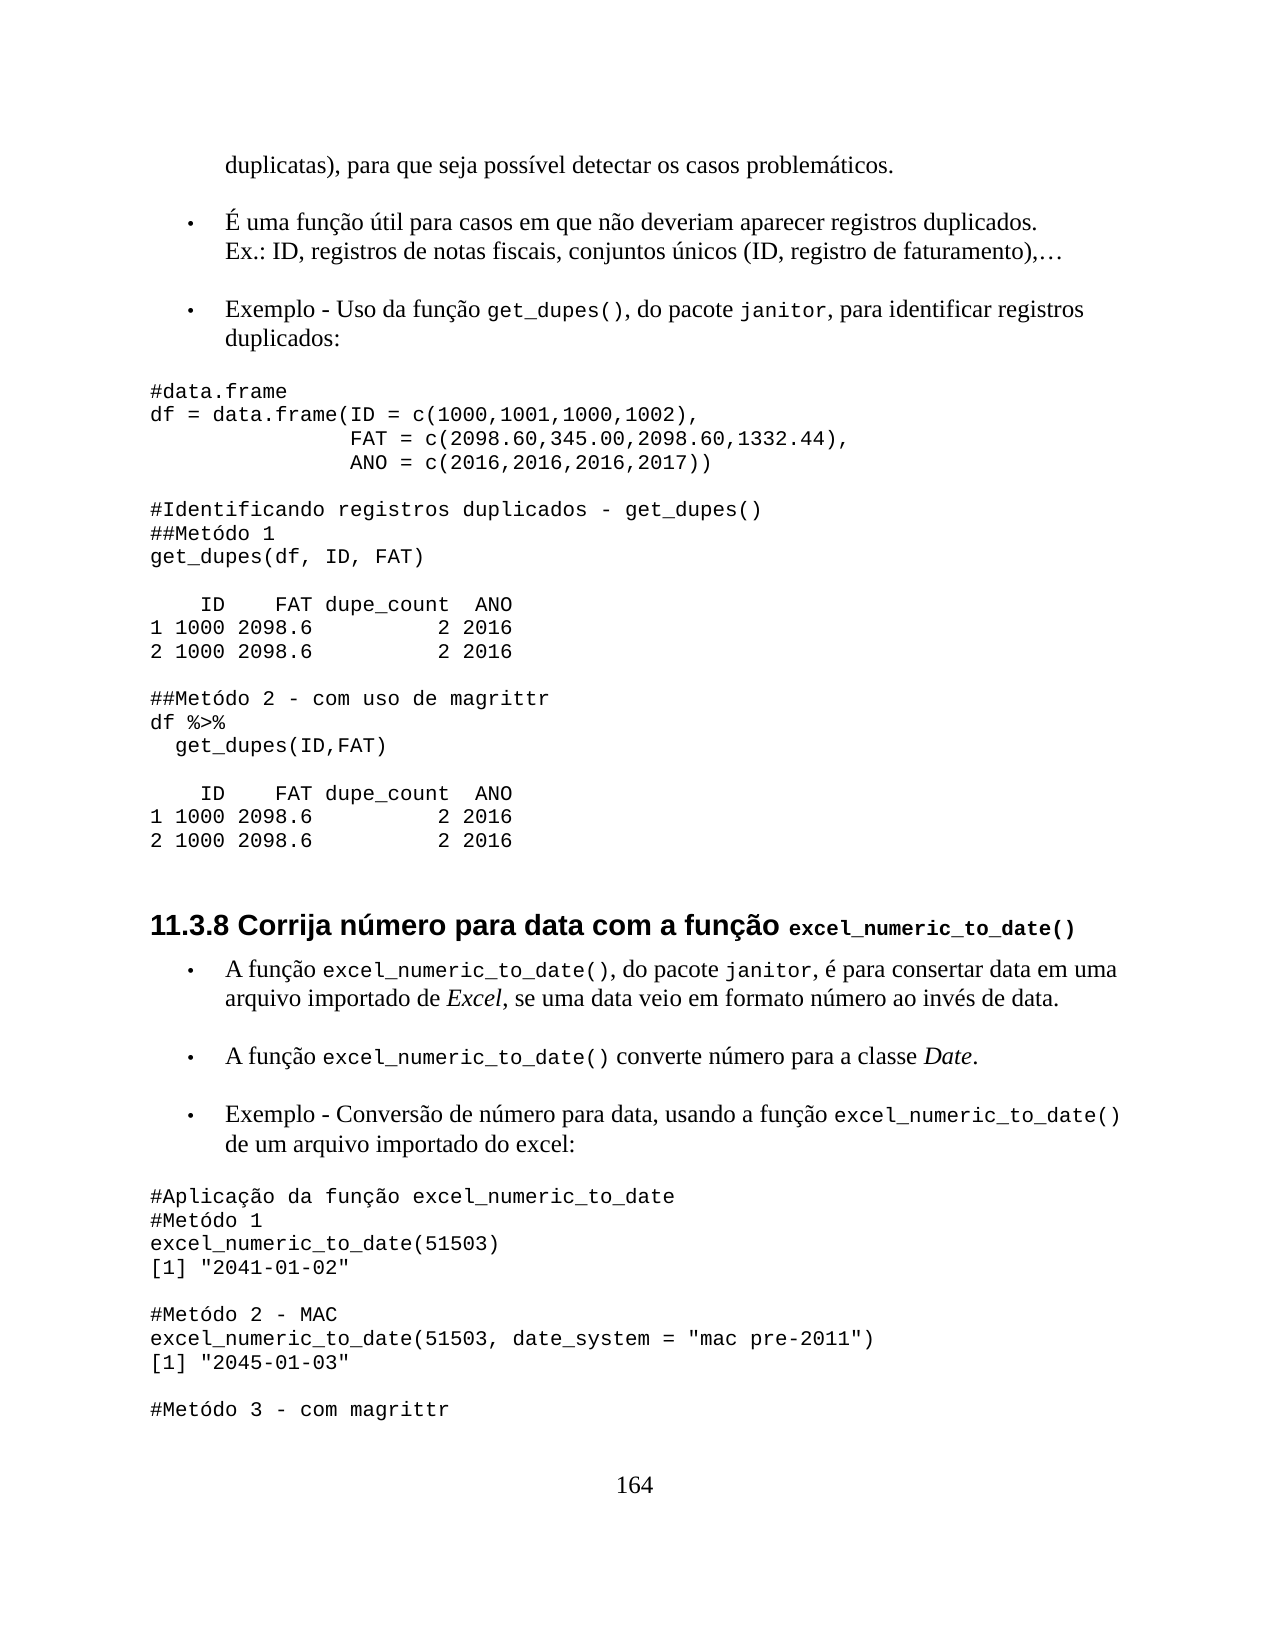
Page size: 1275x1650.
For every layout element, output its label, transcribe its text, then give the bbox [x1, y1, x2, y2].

text ANO = c(2016,2016,2016,2017)) [150, 452, 1125, 475]
text excel_numeric_to_date(51503, date_system = "mac pre-2011") [150, 1328, 1125, 1352]
text 2 1000 2098.6 2 2016 [150, 641, 1125, 664]
text get_dupes(df, ID, FAT) [150, 546, 1125, 570]
text #Metódo 3 - com magrittr [150, 1399, 1125, 1423]
list Exemplo - Uso da função get_dupes(), do pacote janitor, para identificar registros duplicados: [187, 294, 1125, 381]
text get_dupes(ID,FAT) [150, 736, 1125, 759]
list duplicatas), para que seja possível detectar os casos problemáticos. [187, 150, 1125, 207]
list A função excel_numeric_to_date() converte número para a classe Date. [187, 1041, 1125, 1099]
subtitle 11.3.8 Corrija número para data com a função excel_numeric_to_date() [150, 907, 1125, 941]
text [1] "2045-01-03" [150, 1352, 1125, 1375]
text FAT = c(2098.60,345.00,2098.60,1332.44), [150, 428, 1125, 452]
list A função excel_numeric_to_date(), do pacote janitor, é para consertar data em uma arquivo importado de Excel, se uma data veio em formato número ao invés de data. [187, 954, 1125, 1041]
text ID FAT dupe_count ANO [150, 594, 1125, 617]
text df = data.frame(ID = c(1000,1001,1000,1002), [150, 404, 1125, 428]
text [1] "2041-01-02" [150, 1257, 1125, 1281]
text #Identificando registros duplicados - get_dupes() [150, 499, 1125, 523]
list Exemplo - Conversão de número para data, usando a função excel_numeric_to_date() de um arquivo importado do excel: [187, 1099, 1125, 1186]
text ID FAT dupe_count ANO [150, 783, 1125, 806]
text #Metódo 2 - MAC [150, 1304, 1125, 1328]
text excel_numeric_to_date(51503) [150, 1233, 1125, 1257]
list É uma função útil para casos em que não deveriam aparecer registros duplicados. Ex.: ID, registros de notas fiscais, conjuntos únicos (ID, registro de faturamento),… [187, 207, 1125, 294]
text #data.frame [150, 381, 1125, 404]
text ##Metódo 2 - com uso de magrittr [150, 688, 1125, 712]
text 2 1000 2098.6 2 2016 [150, 830, 1125, 854]
text #Metódo 1 [150, 1210, 1125, 1233]
text 1 1000 2098.6 2 2016 [150, 806, 1125, 830]
text ##Metódo 1 [150, 523, 1125, 546]
text df %>% [150, 712, 1125, 736]
text #Aplicação da função excel_numeric_to_date [150, 1186, 1125, 1210]
text 1 1000 2098.6 2 2016 [150, 617, 1125, 641]
